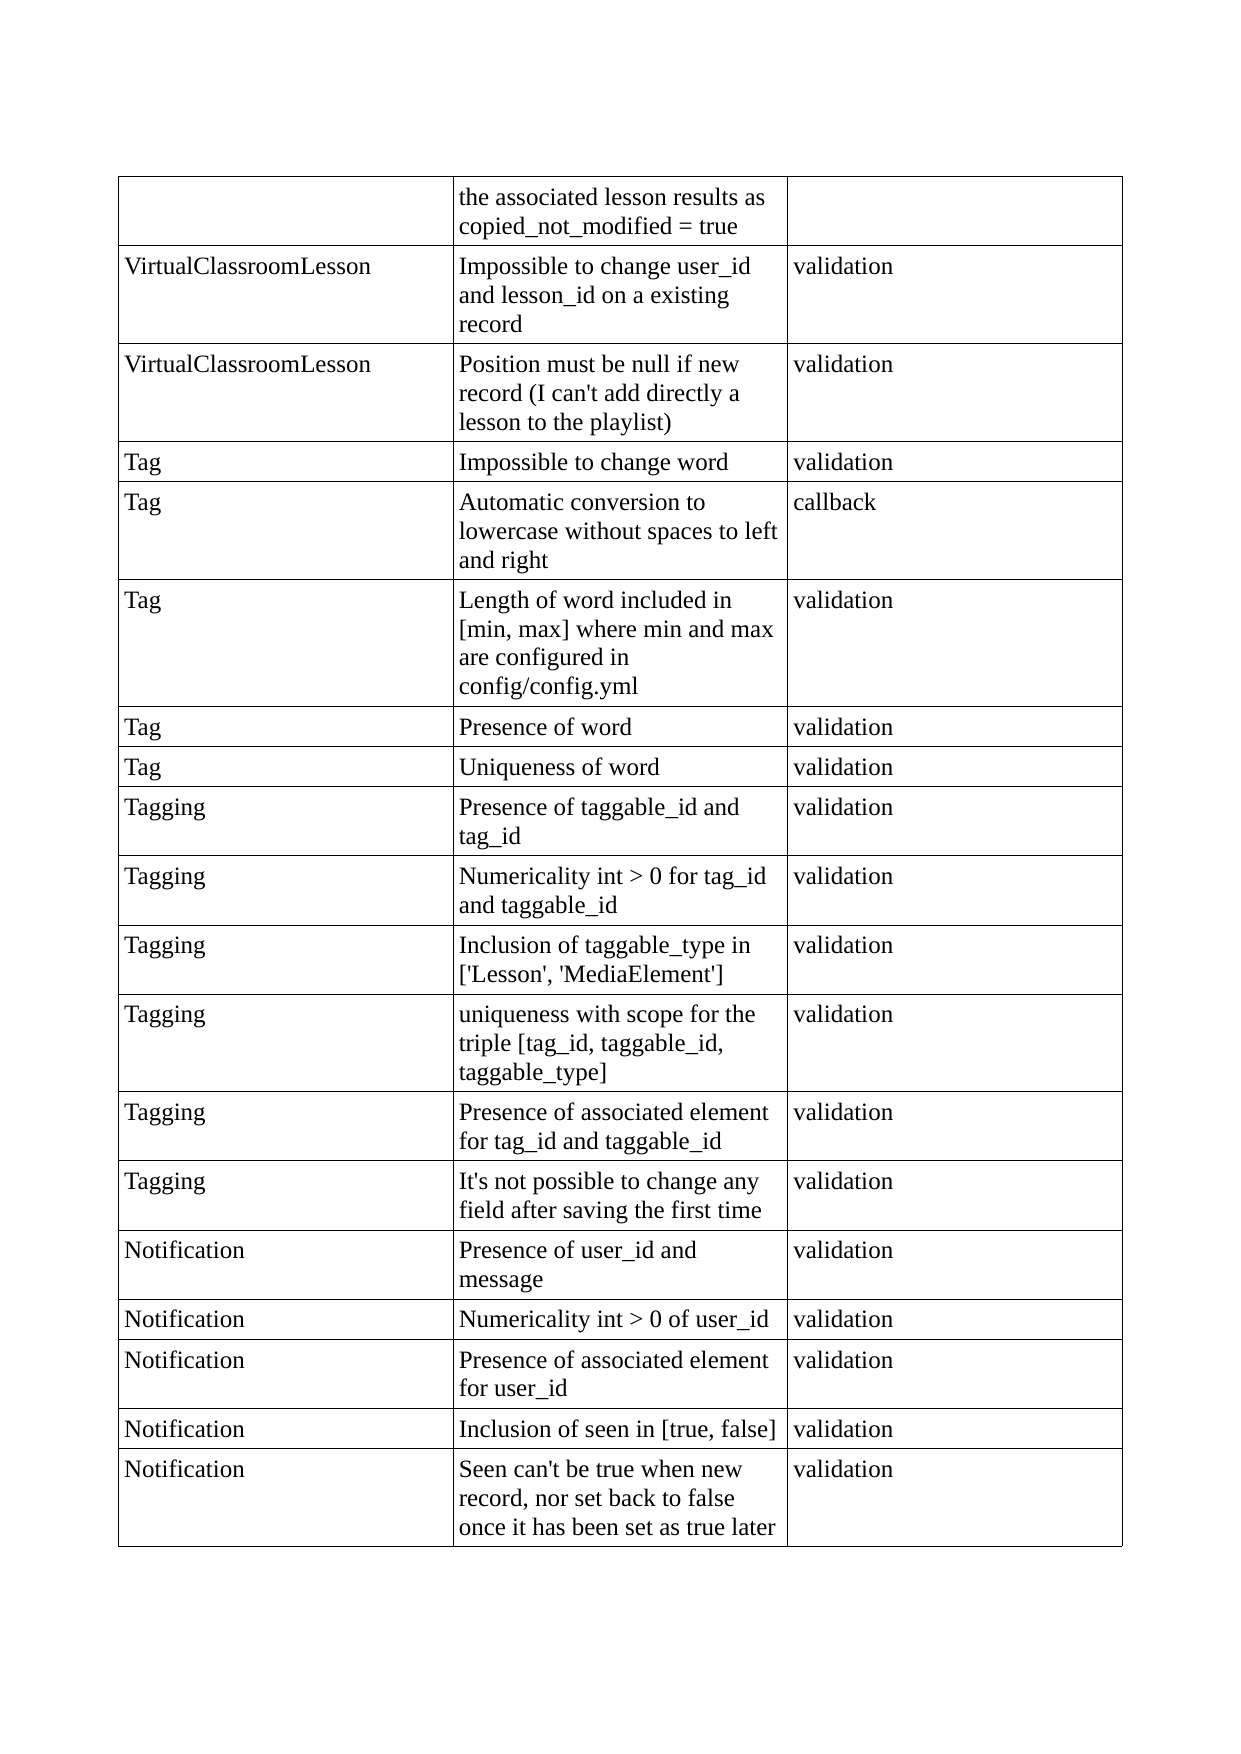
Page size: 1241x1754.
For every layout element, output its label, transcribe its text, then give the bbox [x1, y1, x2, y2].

table_cell Tag [119, 482, 453, 579]
table_cell validation [788, 1340, 1122, 1408]
table_cell validation [788, 787, 1122, 855]
table_cell Tagging [119, 995, 453, 1091]
table_cell Tagging [119, 787, 453, 855]
table_cell VirtualClassroomLesson [119, 246, 453, 343]
table_cell validation [788, 995, 1122, 1091]
table_cell Tagging [119, 926, 453, 993]
table_cell validation [788, 1231, 1122, 1298]
table_cell Presence of associated element for user_id [454, 1340, 787, 1408]
table_cell Impossible to change word [454, 442, 787, 481]
table_cell Tagging [119, 1161, 453, 1229]
table_cell Notification [119, 1300, 453, 1339]
table_cell validation [788, 580, 1122, 706]
table_cell Presence of word [454, 707, 787, 746]
table_cell Length of word included in [min, max] where min and max are configured in config/config.yml [454, 580, 787, 706]
table_cell validation [788, 442, 1122, 481]
table_cell Impossible to change user_id and lesson_id on a existing record [454, 246, 787, 343]
table_cell validation [788, 1300, 1122, 1339]
table_cell validation [788, 1092, 1122, 1160]
table_cell Tagging [119, 856, 453, 924]
table_cell Inclusion of taggable_type in ['Lesson', 'MediaElement'] [454, 926, 787, 993]
table_cell validation [788, 707, 1122, 746]
table_cell Notification [119, 1409, 453, 1448]
table_cell Notification [119, 1340, 453, 1408]
table_cell Presence of taggable_id and tag_id [454, 787, 787, 855]
table_cell Presence of user_id and message [454, 1231, 787, 1298]
table_cell validation [788, 1449, 1122, 1546]
table_cell Position must be null if new record (I can't add directly a lesson to the playlist) [454, 344, 787, 441]
table_cell It's not possible to change any field after saving the first time [454, 1161, 787, 1229]
table_cell validation [788, 1161, 1122, 1229]
table_cell Tagging [119, 1092, 453, 1160]
table_cell Inclusion of seen in [true, false] [454, 1409, 787, 1448]
table_cell VirtualClassroomLesson [119, 344, 453, 441]
table_cell Seen can't be true when new record, nor set back to false once it has been set as true later [454, 1449, 787, 1546]
table_cell uniqueness with scope for the triple [tag_id, taggable_id, taggable_type] [454, 995, 787, 1091]
table_cell Uniqueness of word [454, 747, 787, 786]
table_cell Tag [119, 707, 453, 746]
table_cell Numericality int > 0 of user_id [454, 1300, 787, 1339]
table_cell Tag [119, 580, 453, 706]
table_cell Presence of associated element for tag_id and taggable_id [454, 1092, 787, 1160]
table_cell validation [788, 1409, 1122, 1448]
table_cell Tag [119, 442, 453, 481]
table_cell Tag [119, 747, 453, 786]
table_cell callback [788, 482, 1122, 579]
table_cell validation [788, 926, 1122, 993]
table_cell validation [788, 344, 1122, 441]
table_cell Notification [119, 1231, 453, 1298]
table_cell validation [788, 856, 1122, 924]
table_cell validation [788, 747, 1122, 786]
table_cell [119, 177, 453, 245]
table_cell Numericality int > 0 for tag_id and taggable_id [454, 856, 787, 924]
table_cell Notification [119, 1449, 453, 1546]
table_cell the associated lesson results as copied_not_modified = true [454, 177, 787, 245]
table_cell validation [788, 246, 1122, 343]
table_cell Automatic conversion to lowercase without spaces to left and right [454, 482, 787, 579]
table_cell [788, 177, 1122, 245]
